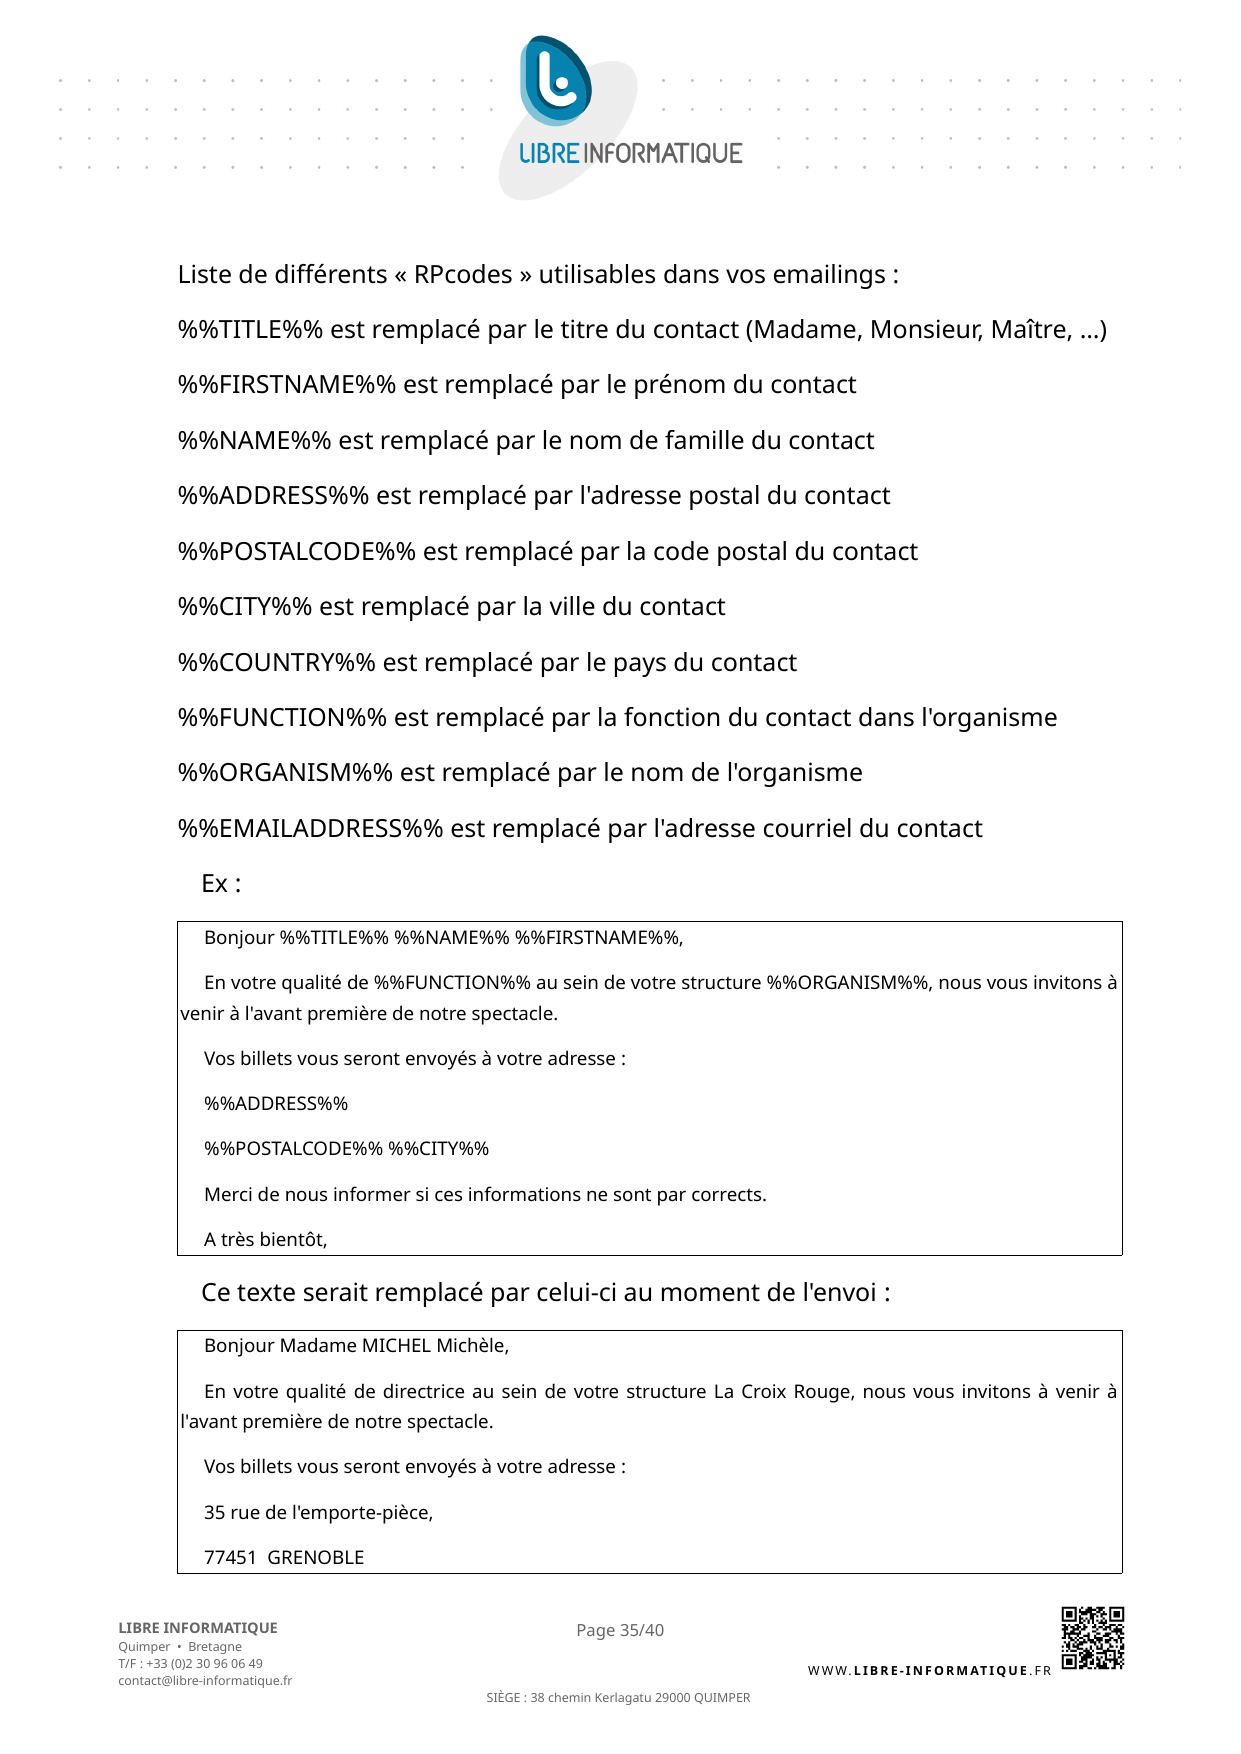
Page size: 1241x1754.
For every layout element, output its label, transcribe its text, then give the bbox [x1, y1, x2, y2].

text Merci de nous informer si ces informations ne sont par corrects. [178, 1178, 1122, 1206]
text %%COUNTRY%% est remplacé par le pays du contact [177, 644, 1122, 678]
text 35 rue de l'emporte-pièce, [178, 1496, 1122, 1524]
text Ex : [177, 866, 1122, 900]
text %%POSTALCODE%% est remplacé par la code postal du contact [177, 533, 1122, 567]
text Vos billets vous seront envoyés à votre adresse : [178, 1042, 1122, 1071]
text Vos billets vous seront envoyés à votre adresse : [178, 1451, 1122, 1479]
text %%TITLE%% est remplacé par le titre du contact (Madame, Monsieur, Maître, …) [177, 312, 1122, 346]
picture [540, 52, 576, 106]
text %%ADDRESS%% [178, 1087, 1122, 1116]
text %%POSTALCODE%% %%CITY%% [178, 1133, 1122, 1161]
text Ce texte serait remplacé par celui-ci au moment de l'envoi : [177, 1274, 1122, 1308]
text A très bientôt, [178, 1223, 1122, 1255]
text %%ORGANISM%% est remplacé par le nom de l'organisme [177, 755, 1122, 789]
text %%FUNCTION%% est remplacé par la fonction du contact dans l'organisme [177, 699, 1122, 734]
picture [1051, 1596, 1135, 1680]
picture [59, 35, 1182, 201]
text %%FIRSTNAME%% est remplacé par le prénom du contact [177, 367, 1122, 401]
text %%ADDRESS%% est remplacé par l'adresse postal du contact [177, 478, 1122, 512]
text %%EMAILADDRESS%% est remplacé par l'adresse courriel du contact [177, 810, 1122, 844]
text En votre qualité de directrice au sein de votre structure La Croix Rouge, nous vous invitons à venir à l'avant première de notre spectacle. [178, 1375, 1122, 1434]
text En votre qualité de %%FUNCTION%% au sein de votre structure %%ORGANISM%%, nous vous invitons à venir à l'avant première de notre spectacle. [178, 966, 1122, 1026]
text %%NAME%% est remplacé par le nom de famille du contact [177, 422, 1122, 457]
text %%CITY%% est remplacé par la ville du contact [177, 589, 1122, 623]
picture [557, 78, 567, 88]
text Liste de différents « RPcodes » utilisables dans vos emailings : [177, 256, 1122, 290]
text Bonjour %%TITLE%% %%NAME%% %%FIRSTNAME%%, [178, 922, 1122, 950]
text Bonjour Madame MICHEL Michèle, [178, 1331, 1122, 1358]
text 77451 GRENOBLE [178, 1541, 1122, 1573]
